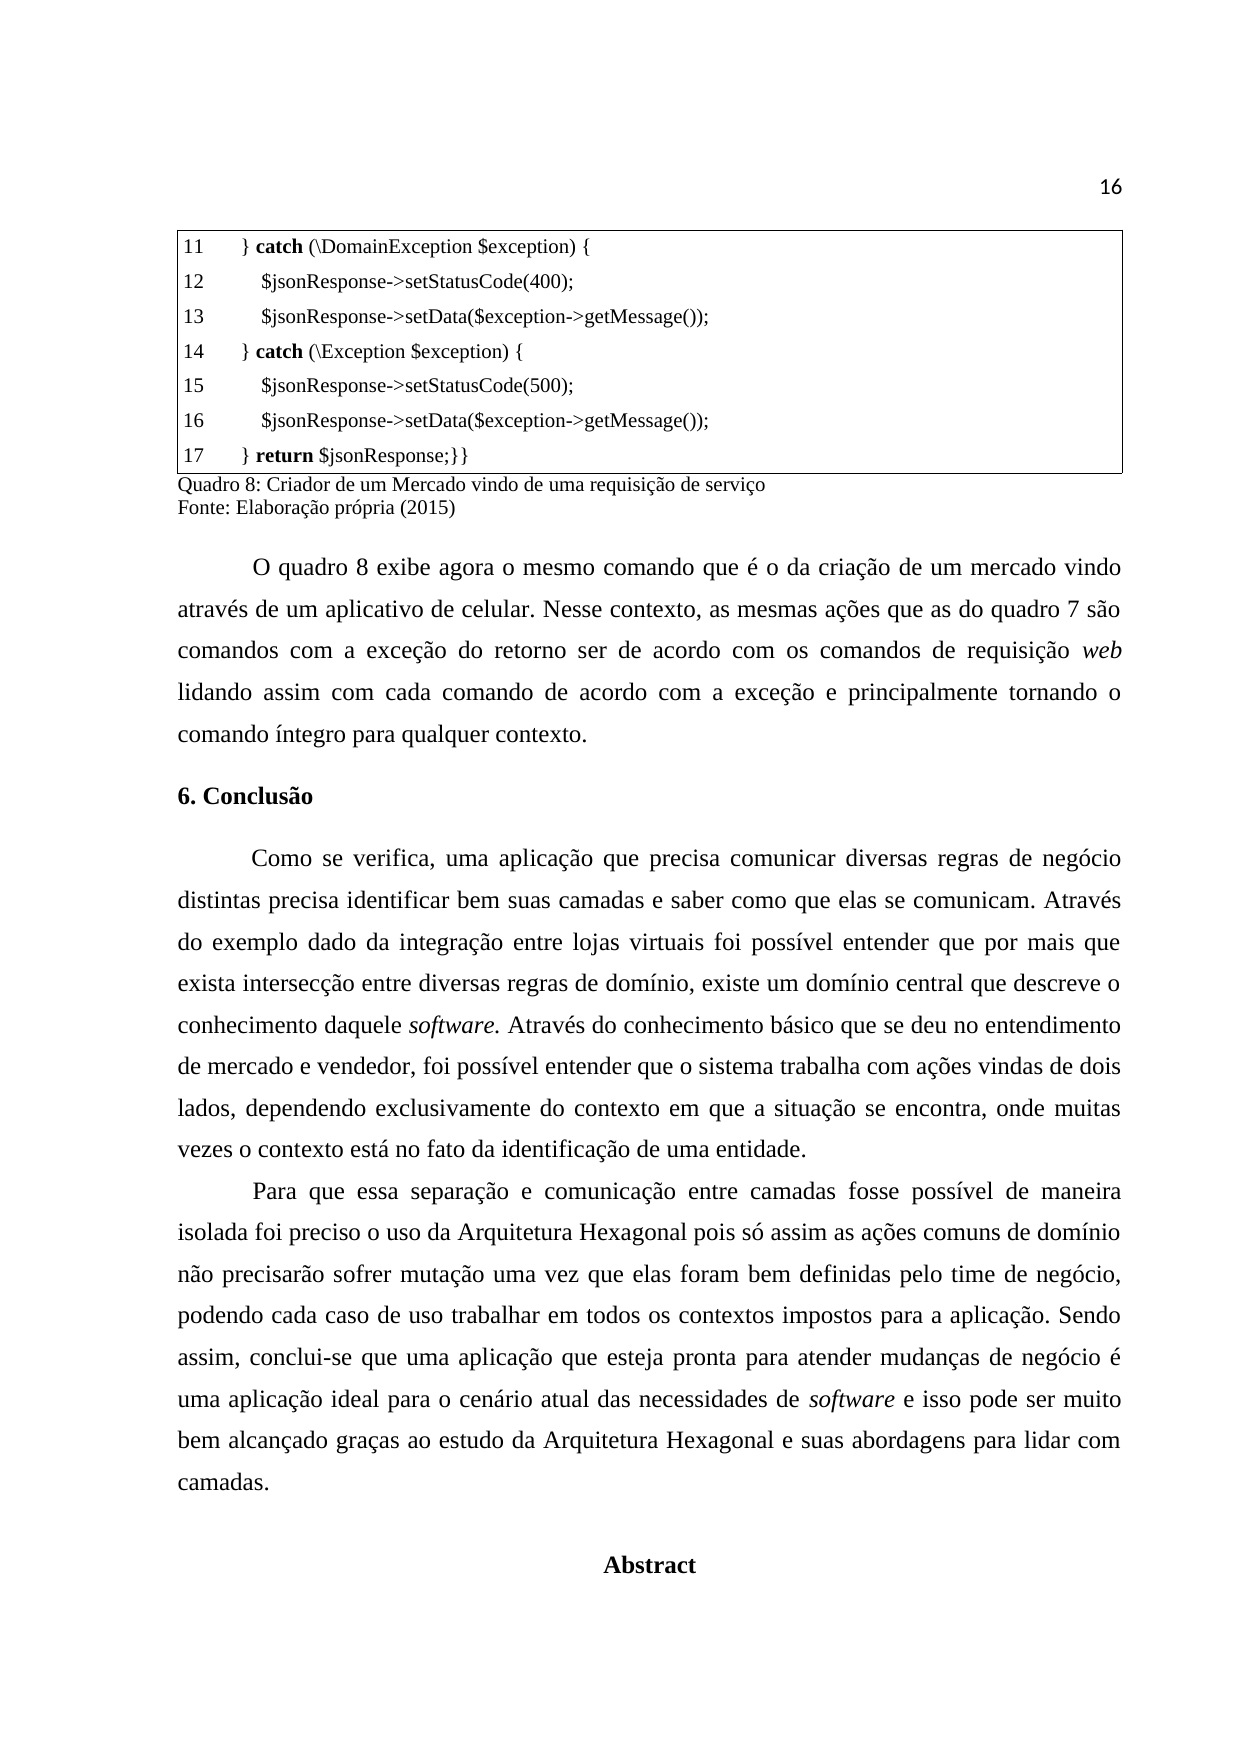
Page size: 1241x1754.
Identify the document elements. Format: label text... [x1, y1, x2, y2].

text Fonte: Elaboração própria (2015) [177, 496, 1122, 519]
table_header } catch (\DomainException $exception) { $jsonResponse->setStatusCode(400); $jsonResponse->setData($exception->getMessage()); } catch (\Exception $exception) { $jsonResponse->setStatusCode(500); $jsonResponse->setData($exception->getMessage()); } return $jsonResponse;}} [214, 231, 1122, 472]
table_header 11 12 13 14 15 16 17 [178, 231, 214, 472]
text Para que essa separação e comunicação entre camadas fosse possível de maneira isolada foi preciso o uso da Arquitetura Hexagonal pois só assim as ações comuns de domínio não precisarão sofrer mutação uma vez que elas foram bem definidas pelo time de negócio, podendo cada caso de uso trabalhar em todos os contextos impostos para a aplicação. Sendo assim, conclui-se que uma aplicação que esteja pronta para atender mudanças de negócio é uma aplicação ideal para o cenário atual das necessidades de software e isso pode ser muito bem alcançado graças ao estudo da Arquitetura Hexagonal e suas abordagens para lidar com camadas. [177, 1177, 1122, 1496]
text Como se verifica, uma aplicação que precisa comunicar diversas regras de negócio distintas precisa identificar bem suas camadas e saber como que elas se comunicam. Através do exemplo dado da integração entre lojas virtuais foi possível entender que por mais que exista intersecção entre diversas regras de domínio, existe um domínio central que descreve o conhecimento daquele software. Através do conhecimento básico que se deu no entendimento de mercado e vendedor, foi possível entender que o sistema trabalha com ações vindas de dois lados, dependendo exclusivamente do contexto em que a situação se encontra, onde muitas vezes o contexto está no fato da identificação de uma entidade. [177, 844, 1122, 1163]
text Quadro 8: Criador de um Mercado vindo de uma requisição de serviço [177, 474, 1122, 496]
text O quadro 8 exibe agora o mesmo comando que é o da criação de um mercado vindo através de um aplicativo de celular. Nesse contexto, as mesmas ações que as do quadro 7 são comandos com a exceção do retorno ser de acordo com os comandos de requisição web lidando assim com cada comando de acordo com a exceção e principalmente tornando o comando íntegro para qualquer contexto. [177, 553, 1122, 747]
subtitle 6. Conclusão [177, 782, 1122, 810]
text Abstract [177, 1551, 1122, 1579]
